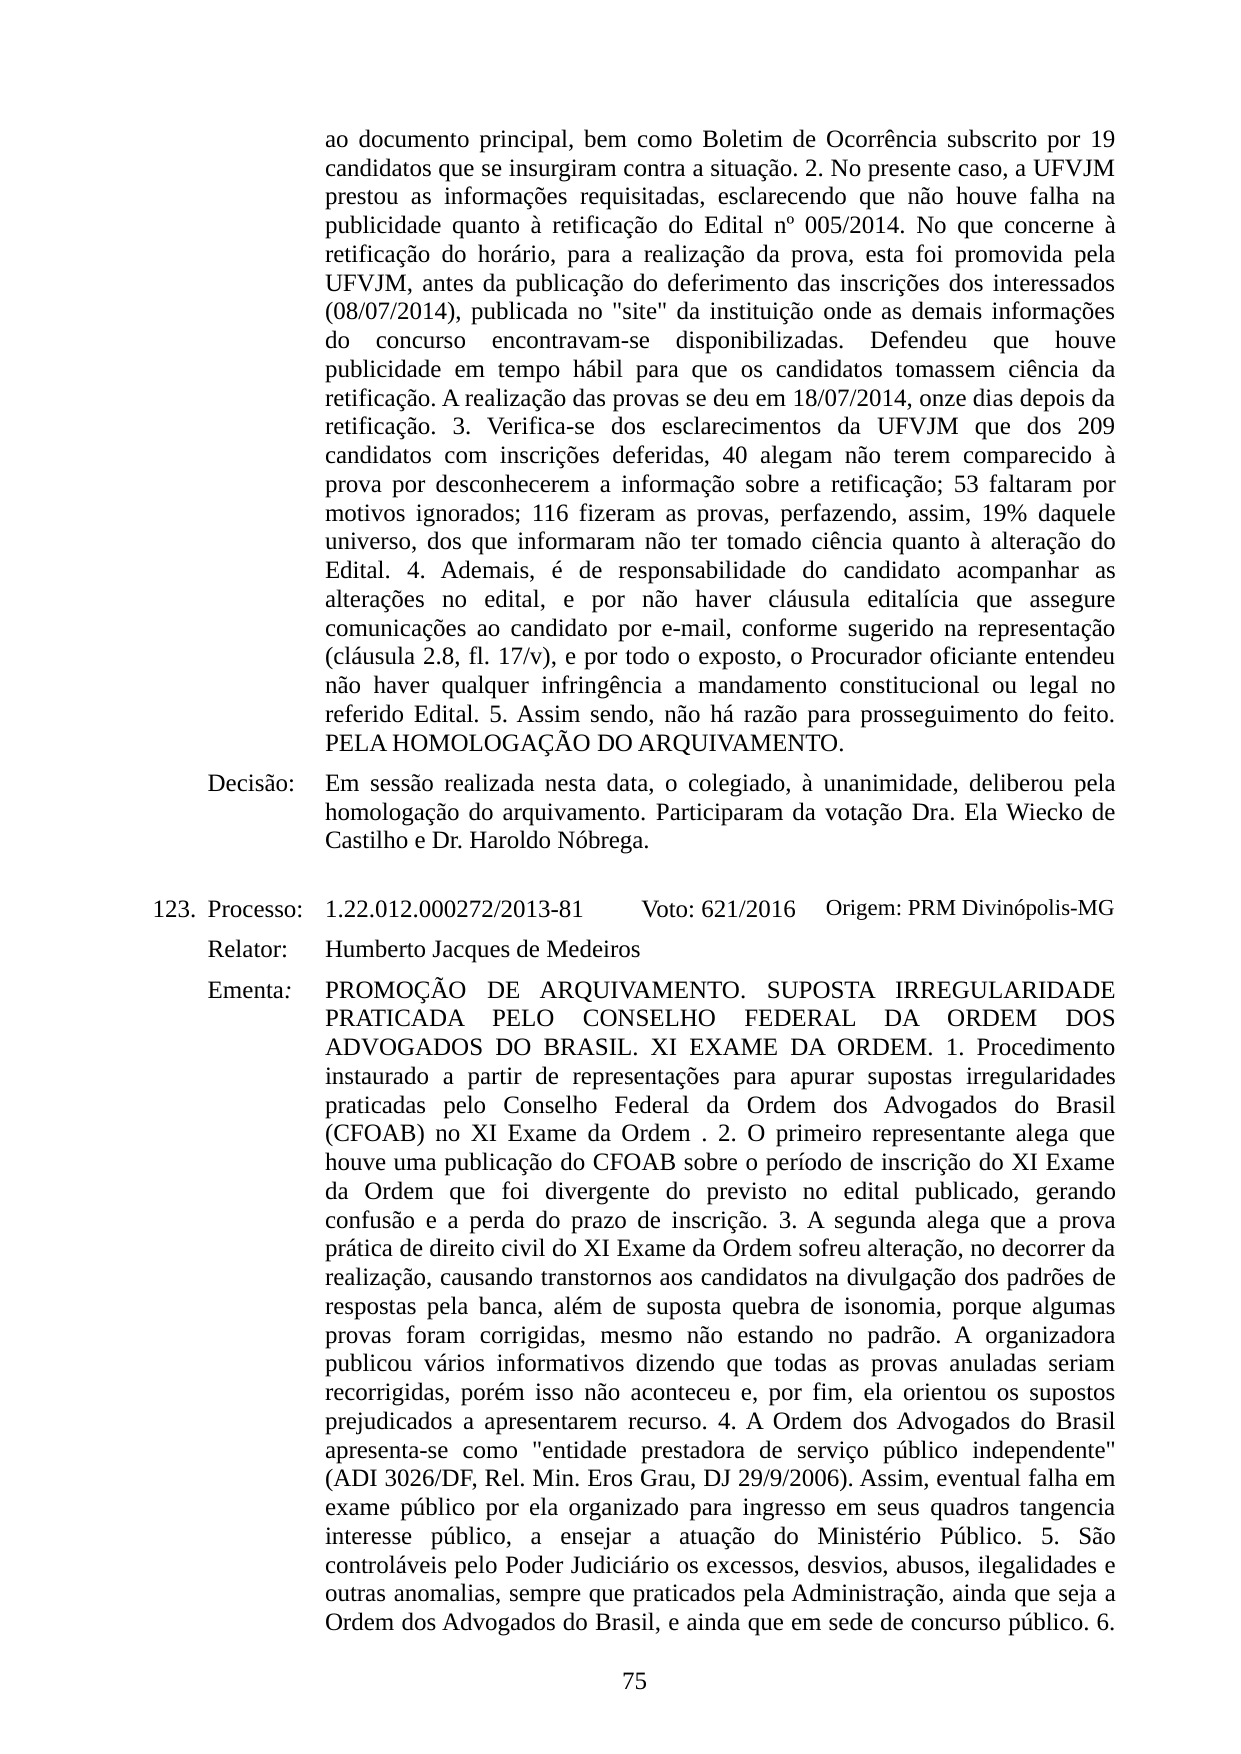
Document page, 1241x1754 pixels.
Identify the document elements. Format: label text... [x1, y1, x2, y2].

table_cell Em sessão realizada nesta data, o colegiado, à unanimidade, deliberou pela homologação do arquivamento. Participaram da votação Dra. Ela Wiecko de Castilho e Dr. Haroldo Nóbrega. [319, 762, 1122, 860]
table_header Processo: [202, 889, 319, 929]
table_cell [146, 762, 202, 860]
table_cell [146, 969, 202, 1642]
table_header Voto: 621/2016 [635, 889, 820, 929]
table_cell ao documento principal, bem como Boletim de Ocorrência subscrito por 19 candidatos que se insurgiram contra a situação. 2. No presente caso, a UFVJM prestou as informações requisitadas, esclarecendo que não houve falha na publicidade quanto à retificação do Edital nº 005/2014. No que concerne à retificação do horário, para a realização da prova, esta foi promovida pela UFVJM, antes da publicação do deferimento das inscrições dos interessados (08/07/2014), publicada no "site" da instituição onde as demais informações do concurso encontravam-se disponibilizadas. Defendeu que houve publicidade em tempo hábil para que os candidatos tomassem ciência da retificação. A realização das provas se deu em 18/07/2014, onze dias depois da retificação. 3. Verifica-se dos esclarecimentos da UFVJM que dos 209 candidatos com inscrições deferidas, 40 alegam não terem comparecido à prova por desconhecerem a informação sobre a retificação; 53 faltaram por motivos ignorados; 116 fizeram as provas, perfazendo, assim, 19% daquele universo, dos que informaram não ter tomado ciência quanto à alteração do Edital. 4. Ademais, é de responsabilidade do candidato acompanhar as alterações no edital, e por não haver cláusula editalícia que assegure comunicações ao candidato por e-mail, conforme sugerido na representação (cláusula 2.8, fl. 17/v), e por todo o exposto, o Procurador oficiante entendeu não haver qualquer infringência a mandamento constitucional ou legal no referido Edital. 5. Assim sendo, não há razão para prosseguimento do feito. PELA HOMOLOGAÇÃO DO ARQUIVAMENTO. [319, 118, 1122, 762]
table_cell Relator: [202, 929, 319, 969]
table_header Origem: PRM Divinópolis-MG [820, 889, 1122, 929]
table_cell Decisão: [202, 762, 319, 860]
table_cell Humberto Jacques de Medeiros [319, 929, 1122, 969]
table_cell [202, 118, 319, 762]
table_header 1.22.012.000272/2013-81 [319, 889, 635, 929]
table_cell Ementa: [202, 969, 319, 1642]
table_cell [146, 929, 202, 969]
table_header 123. [146, 889, 202, 929]
table_cell [146, 118, 202, 762]
table_cell PROMOÇÃO DE ARQUIVAMENTO. SUPOSTA IRREGULARIDADE PRATICADA PELO CONSELHO FEDERAL DA ORDEM DOS ADVOGADOS DO BRASIL. XI EXAME DA ORDEM. 1. Procedimento instaurado a partir de representações para apurar supostas irregularidades praticadas pelo Conselho Federal da Ordem dos Advogados do Brasil (CFOAB) no XI Exame da Ordem . 2. O primeiro representante alega que houve uma publicação do CFOAB sobre o período de inscrição do XI Exame da Ordem que foi divergente do previsto no edital publicado, gerando confusão e a perda do prazo de inscrição. 3. A segunda alega que a prova prática de direito civil do XI Exame da Ordem sofreu alteração, no decorrer da realização, causando transtornos aos candidatos na divulgação dos padrões de respostas pela banca, além de suposta quebra de isonomia, porque algumas provas foram corrigidas, mesmo não estando no padrão. A organizadora publicou vários informativos dizendo que todas as provas anuladas seriam recorrigidas, porém isso não aconteceu e, por fim, ela orientou os supostos prejudicados a apresentarem recurso. 4. A Ordem dos Advogados do Brasil apresenta-se como "entidade prestadora de serviço público independente" (ADI 3026/DF, Rel. Min. Eros Grau, DJ 29/9/2006). Assim, eventual falha em exame público por ela organizado para ingresso em seus quadros tangencia interesse público, a ensejar a atuação do Ministério Público. 5. São controláveis pelo Poder Judiciário os excessos, desvios, abusos, ilegalidades e outras anomalias, sempre que praticados pela Administração, ainda que seja a Ordem dos Advogados do Brasil, e ainda que em sede de concurso público. 6. [319, 969, 1122, 1642]
